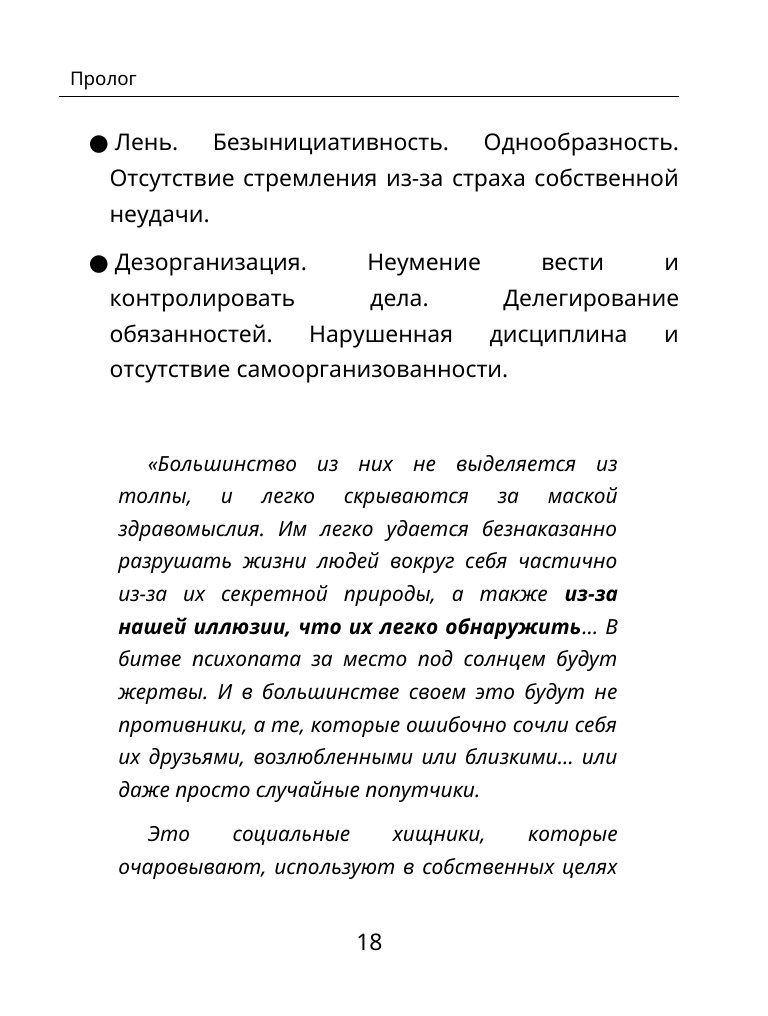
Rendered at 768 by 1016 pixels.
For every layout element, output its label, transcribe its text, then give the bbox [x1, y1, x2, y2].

list Лень. Безынициативность. Однообразность. Отсутствие стремления из-за страха собственной неудачи. [88, 126, 679, 229]
text Это социальные хищники, которые очаровывают, используют в собственных целях [118, 819, 620, 880]
text «Большинство из них не выделяется из толпы, и легко скрываются за маской здравомыслия. Им легко удается безнаказанно разрушать жизни людей вокруг себя частично из-за их секретной природы, а также из-за нашей иллюзии, что их легко обнаружить… В битве психопата за место под солнцем будут жертвы. И в большинстве своем это будут не противники, а те, которые ошибочно сочли себя их друзьями, возлюбленными или близкими… или даже просто случайные попутчики. [118, 449, 620, 803]
list Дезорганизация. Неумение вести и контролировать дела. Делегирование обязанностей. Нарушенная дисциплина и отсутствие самоорганизованности. [88, 246, 679, 385]
